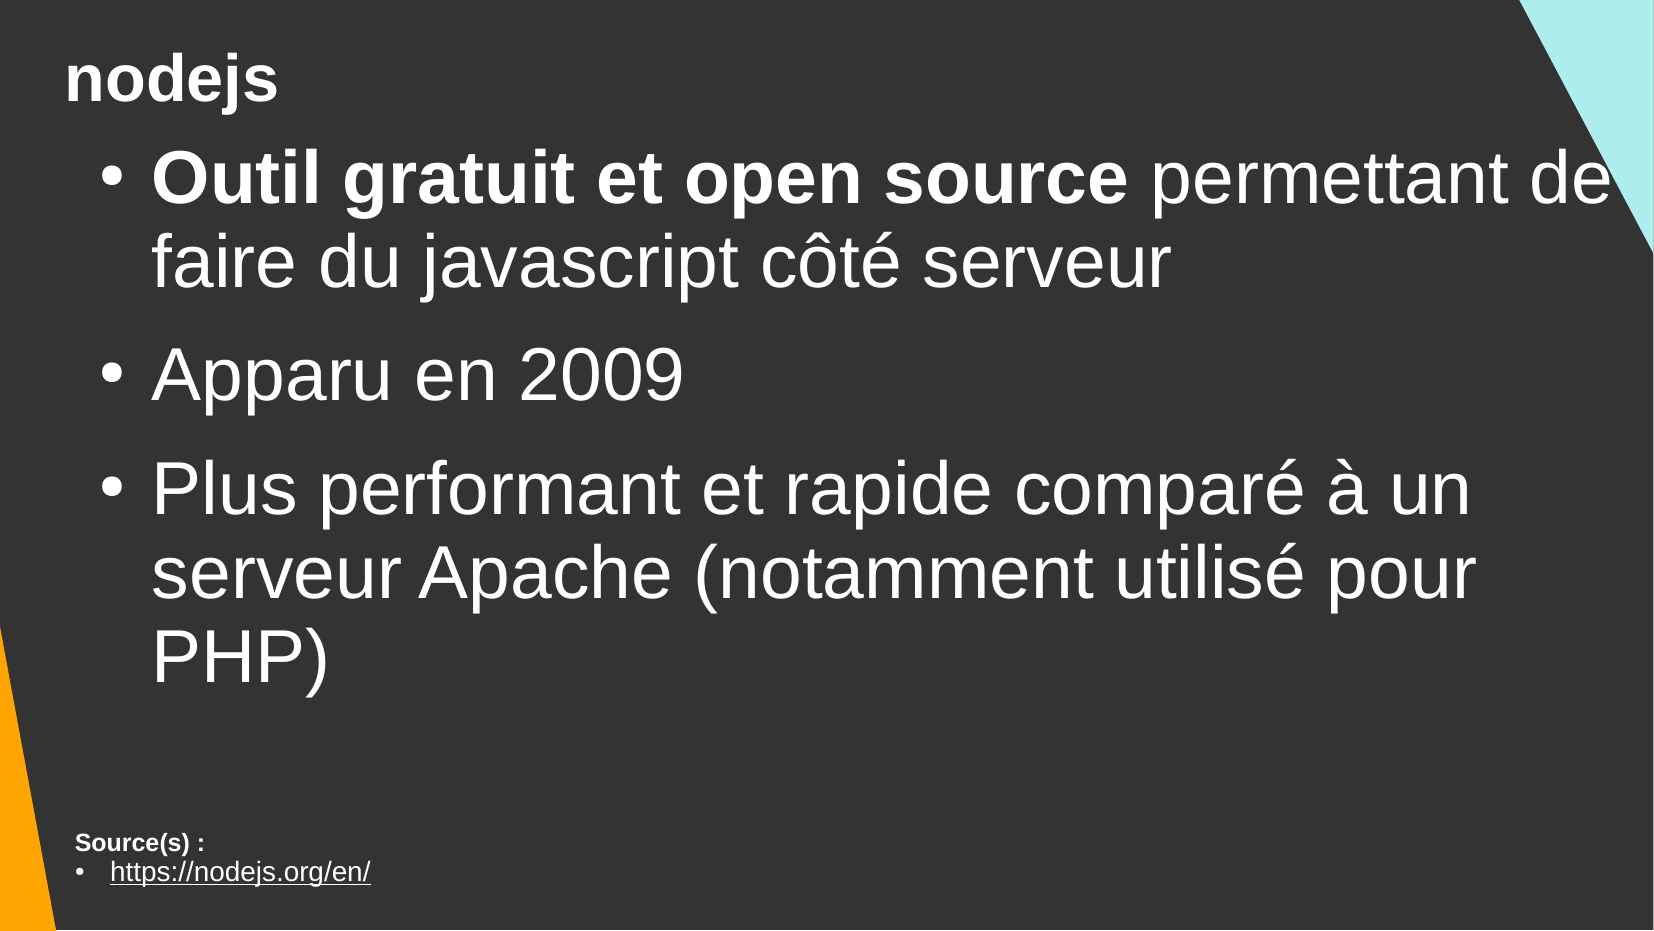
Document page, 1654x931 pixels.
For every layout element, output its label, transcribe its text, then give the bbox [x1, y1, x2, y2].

title nodejs [64, 40, 1635, 119]
list Outil gratuit et open source permettant de faire du javascript côté serveur Apparu en 2009 Plus performant et rapide comparé à un serveur Apache (notamment utilisé pour PHP) [80, 135, 1620, 745]
text_box [1519, 0, 1654, 255]
text_box Source(s) : https://nodejs.org/en/ [60, 821, 709, 906]
text_box [0, 626, 57, 931]
